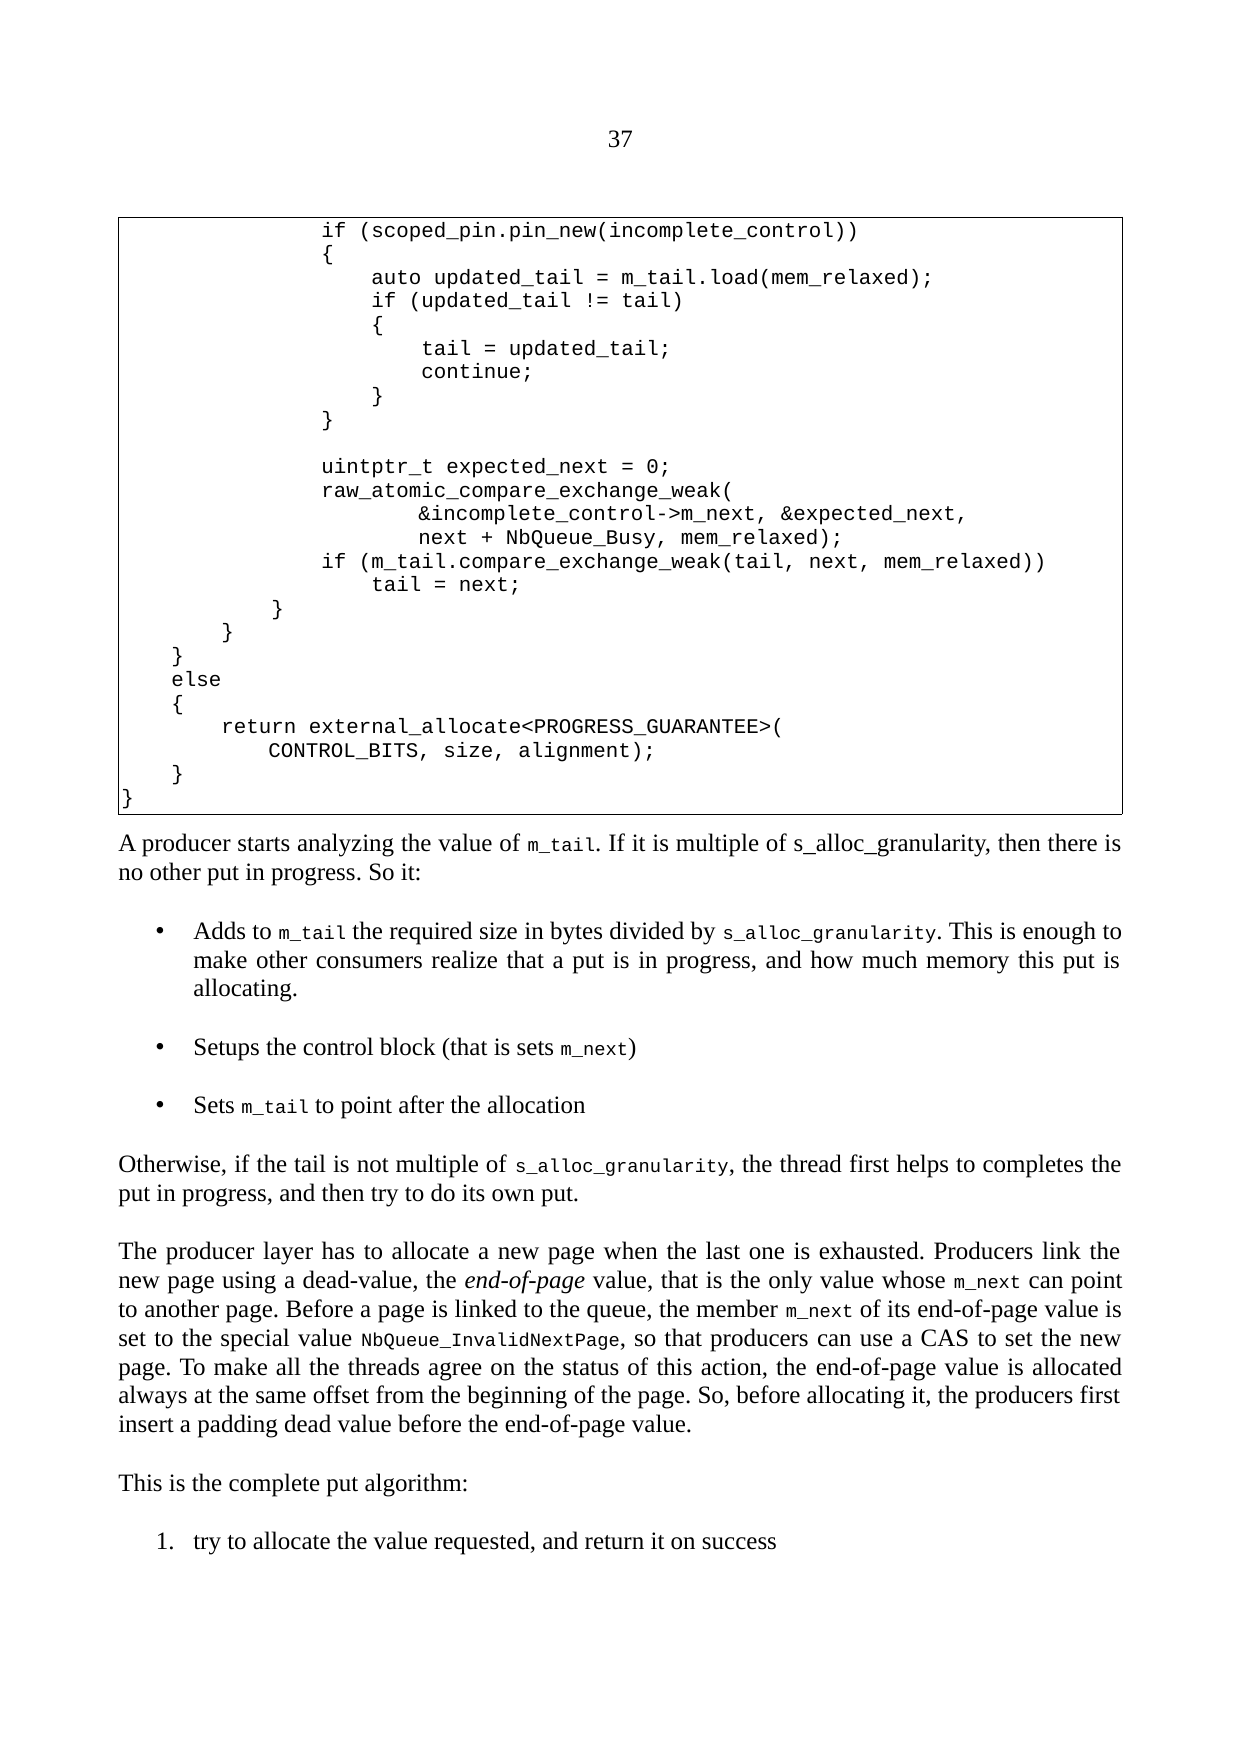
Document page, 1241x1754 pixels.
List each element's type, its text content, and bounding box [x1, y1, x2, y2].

text uintptr_t expected_next = 0; [119, 453, 1122, 477]
text { [119, 689, 1122, 713]
text Otherwise, if the tail is not multiple of s_alloc_granularity, the thread first helps to completes the put in progress, and then try to do its own put. [118, 1149, 1122, 1207]
text } [119, 618, 1122, 642]
text &incomplete_control->m_next, &expected_next, [119, 500, 1122, 524]
text } [119, 406, 1122, 432]
text } [119, 382, 1122, 406]
text This is the complete put algorithm: [118, 1468, 1122, 1496]
text tail = next; [119, 571, 1122, 595]
list Setups the control block (that is sets m_next) [156, 1032, 1122, 1061]
text else [119, 666, 1122, 689]
text if (m_tail.compare_exchange_weak(tail, next, mem_relaxed)) [119, 548, 1122, 571]
text { [119, 240, 1122, 264]
text continue; [119, 358, 1122, 382]
list try to allocate the value requested, and return it on success [156, 1526, 1122, 1555]
text raw_atomic_compare_exchange_weak( [119, 477, 1122, 500]
text auto updated_tail = m_tail.load(mem_relaxed); [119, 264, 1122, 287]
text if (updated_tail != tail) [119, 287, 1122, 311]
text next + NbQueue_Busy, mem_relaxed); [119, 524, 1122, 548]
text } [119, 595, 1122, 618]
text The producer layer has to allocate a new page when the last one is exhausted. Producers link the new page using a dead-value, the end-of-page value, that is the only value whose m_next can point to another page. Before a page is linked to the queue, the member m_next of its end-of-page value is set to the special value NbQueue_InvalidNextPage, so that producers can use a CAS to set the new page. To make all the threads agree on the status of this action, the end-of-page value is allocated always at the same offset from the beginning of the page. So, before allocating it, the producers first insert a padding dead value before the end-of-page value. [118, 1236, 1122, 1438]
text if (scoped_pin.pin_new(incomplete_control)) [119, 218, 1122, 240]
text } [119, 784, 1122, 814]
text tail = updated_tail; [119, 335, 1122, 358]
text A producer starts analyzing the value of m_tail. If it is multiple of s_alloc_granularity, then there is no other put in progress. So it: [118, 828, 1122, 886]
text { [119, 311, 1122, 335]
list Adds to m_tail the required size in bytes divided by s_alloc_granularity. This is enough to make other consumers realize that a put is in progress, and how much memory this put is allocating. [156, 916, 1122, 1002]
text } [119, 642, 1122, 666]
text return external_allocate<PROGRESS_GUARANTEE>( [119, 713, 1122, 737]
text } [119, 760, 1122, 784]
text CONTROL_BITS, size, alignment); [119, 737, 1122, 760]
list Sets m_tail to point after the allocation [156, 1090, 1122, 1119]
